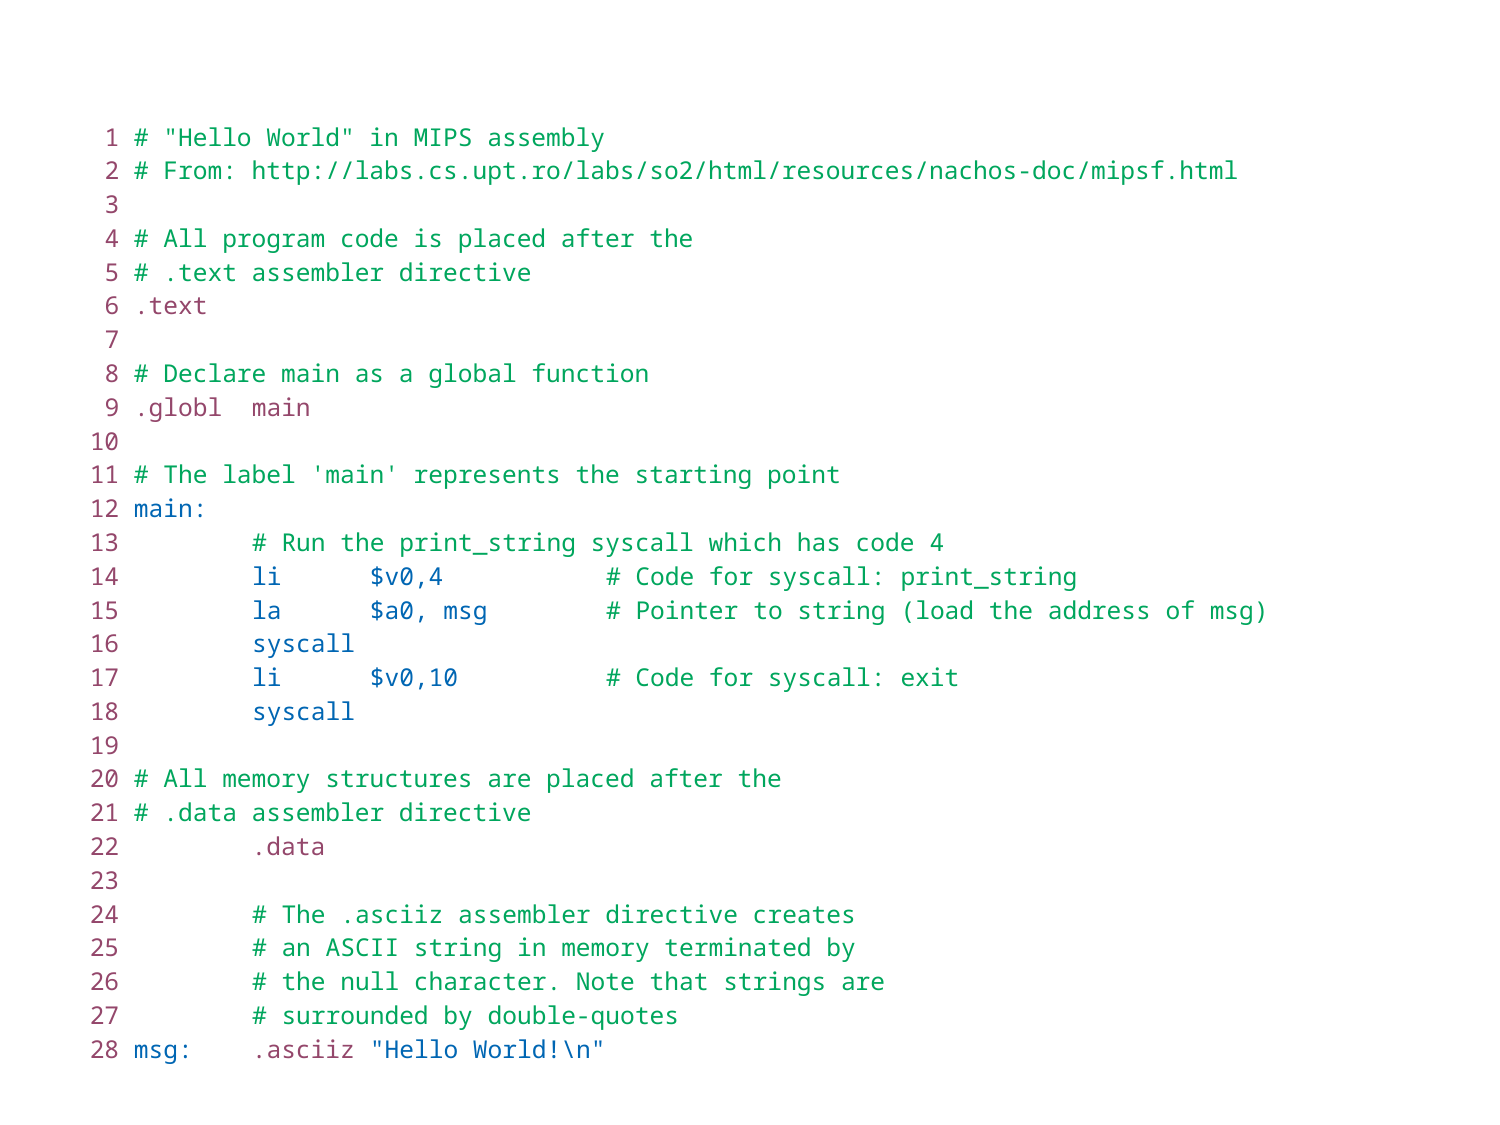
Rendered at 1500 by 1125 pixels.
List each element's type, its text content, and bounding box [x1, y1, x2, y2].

list 1 # "Hello World" in MIPS assembly 2 # From: http://labs.cs.upt.ro/labs/so2/html/resources/nachos-doc/mipsf.html 3 4 # All program code is placed after the 5 # .text assembler directive 6 .text 7 8 # Declare main as a global function 9 .globl main 10 11 # The label 'main' represents the starting point 12 main: 13 # Run the print_string syscall which has code 4 14 li $v0,4 # Code for syscall: print_string 15 la $a0, msg # Pointer to string (load the address of msg) 16 syscall 17 li $v0,10 # Code for syscall: exit 18 syscall 19 20 # All memory structures are placed after the 21 # .data assembler directive 22 .data 23 24 # The .asciiz assembler directive creates 25 # an ASCII string in memory terminated by 26 # the null character. Note that strings are 27 # surrounded by double-quotes 28 msg: .asciiz "Hello World!\n" [75, 75, 1425, 1081]
